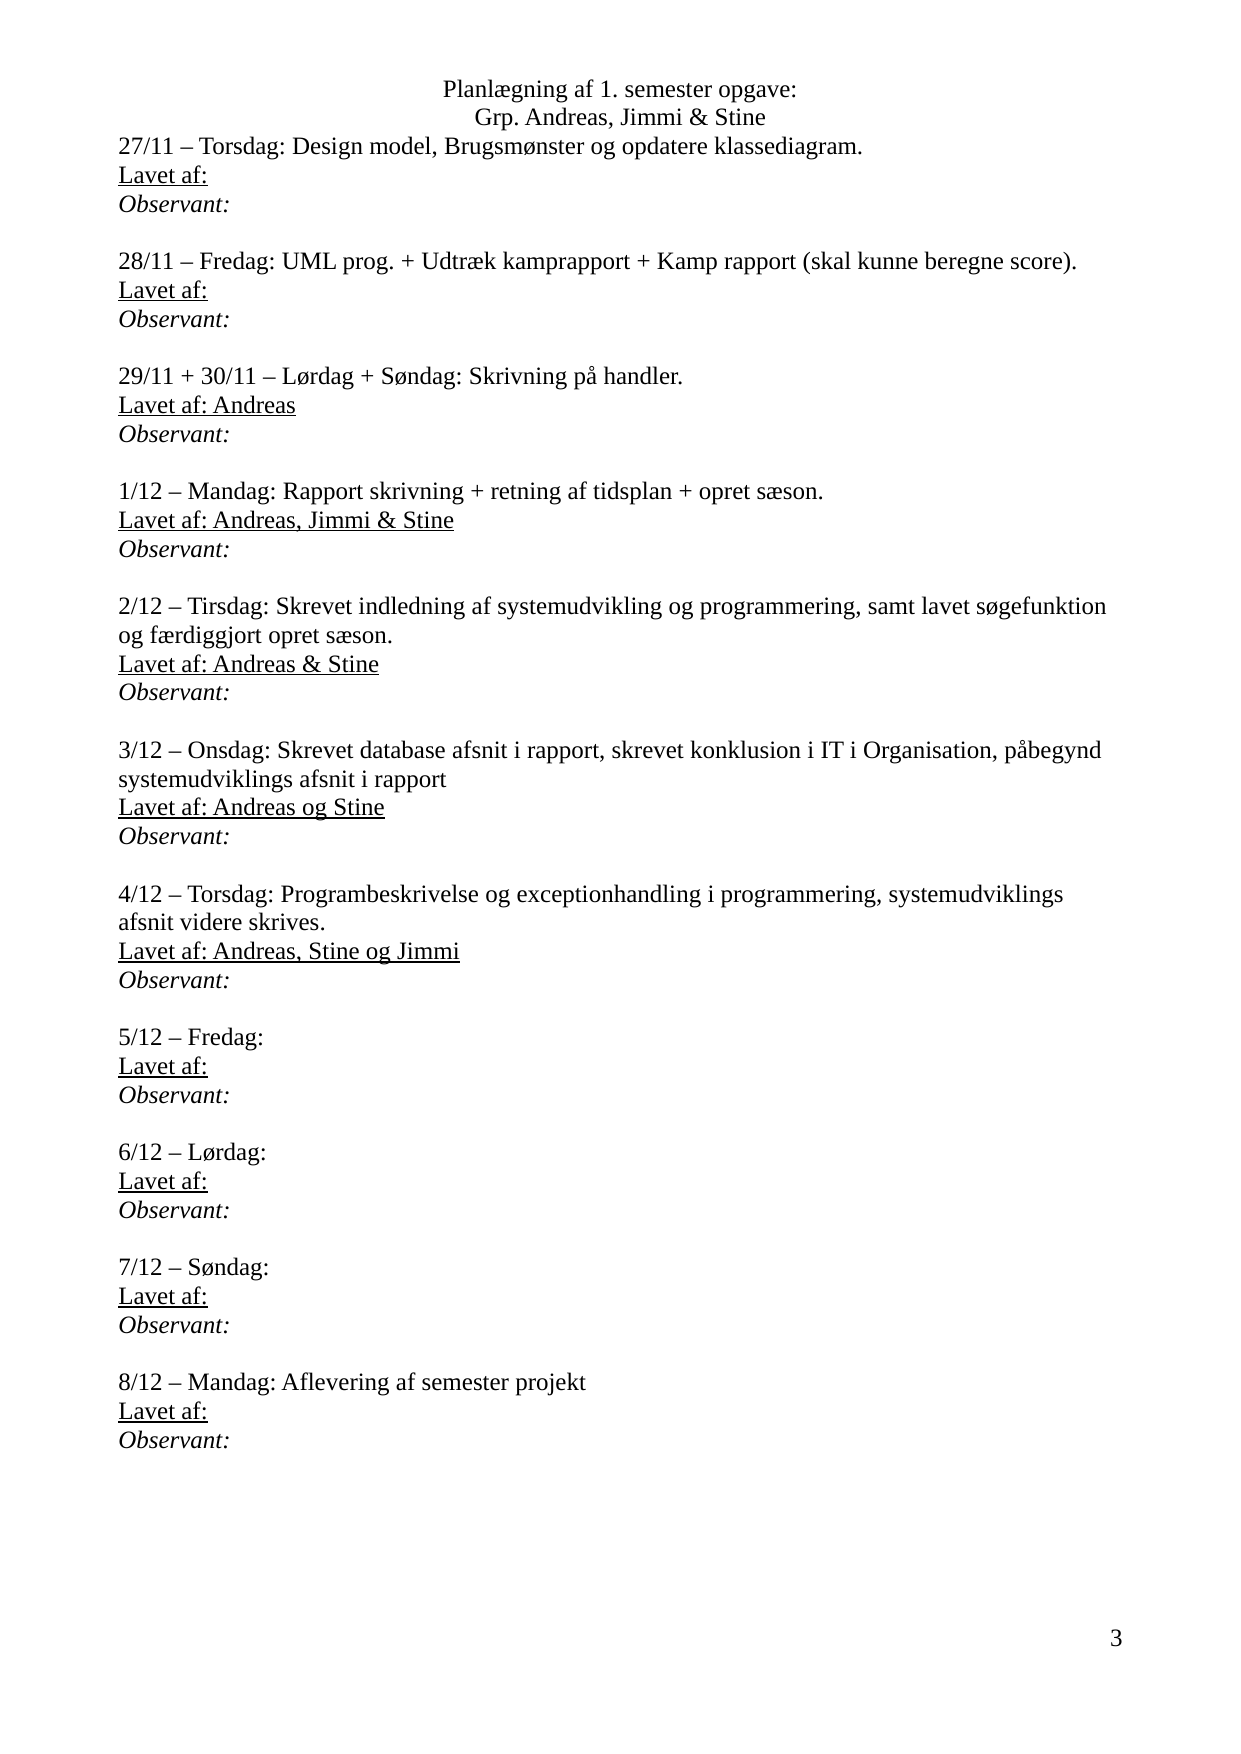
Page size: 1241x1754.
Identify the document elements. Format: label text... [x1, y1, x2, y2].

text 29/11 + 30/11 – Lørdag + Søndag: Skrivning på handler. [118, 361, 1122, 390]
text Observant: [118, 534, 1122, 562]
text Lavet af: [118, 1281, 1122, 1310]
text Observant: [118, 821, 1122, 850]
text 2/12 – Tirsdag: Skrevet indledning af systemudvikling og programmering, samt lavet søgefunktion og færdiggjort opret sæson. [118, 591, 1122, 649]
text Observant: [118, 304, 1122, 332]
text Observant: [118, 189, 1122, 217]
text Observant: [118, 965, 1122, 994]
text 7/12 – Søndag: [118, 1252, 1122, 1281]
text Lavet af: [118, 1051, 1122, 1080]
text 27/11 – Torsdag: Design model, Brugsmønster og opdatere klassediagram. [118, 131, 1122, 160]
text Observant: [118, 677, 1122, 706]
text 4/12 – Torsdag: Programbeskrivelse og exceptionhandling i programmering, systemudviklings afsnit videre skrives. [118, 879, 1122, 936]
text Lavet af: Andreas & Stine [118, 649, 1122, 677]
text 3/12 – Onsdag: Skrevet database afsnit i rapport, skrevet konklusion i IT i Organisation, påbegynd systemudviklings afsnit i rapport [118, 735, 1122, 792]
text Observant: [118, 1310, 1122, 1339]
text Lavet af: [118, 160, 1122, 189]
text 5/12 – Fredag: [118, 1022, 1122, 1051]
text Observant: [118, 1195, 1122, 1224]
text Lavet af: Andreas og Stine [118, 792, 1122, 821]
text 1/12 – Mandag: Rapport skrivning + retning af tidsplan + opret sæson. [118, 476, 1122, 505]
text Lavet af: Andreas, Stine og Jimmi [118, 936, 1122, 965]
text Lavet af: Andreas, Jimmi & Stine [118, 505, 1122, 534]
text Observant: [118, 1425, 1122, 1454]
text Lavet af: [118, 1396, 1122, 1425]
text 6/12 – Lørdag: [118, 1137, 1122, 1166]
text Lavet af: [118, 1166, 1122, 1195]
text 28/11 – Fredag: UML prog. + Udtræk kamprapport + Kamp rapport (skal kunne beregne score). Lavet af: [118, 246, 1122, 304]
text 8/12 – Mandag: Aflevering af semester projekt [118, 1367, 1122, 1396]
text Lavet af: Andreas [118, 390, 1122, 419]
text Observant: [118, 419, 1122, 447]
text Observant: [118, 1080, 1122, 1109]
